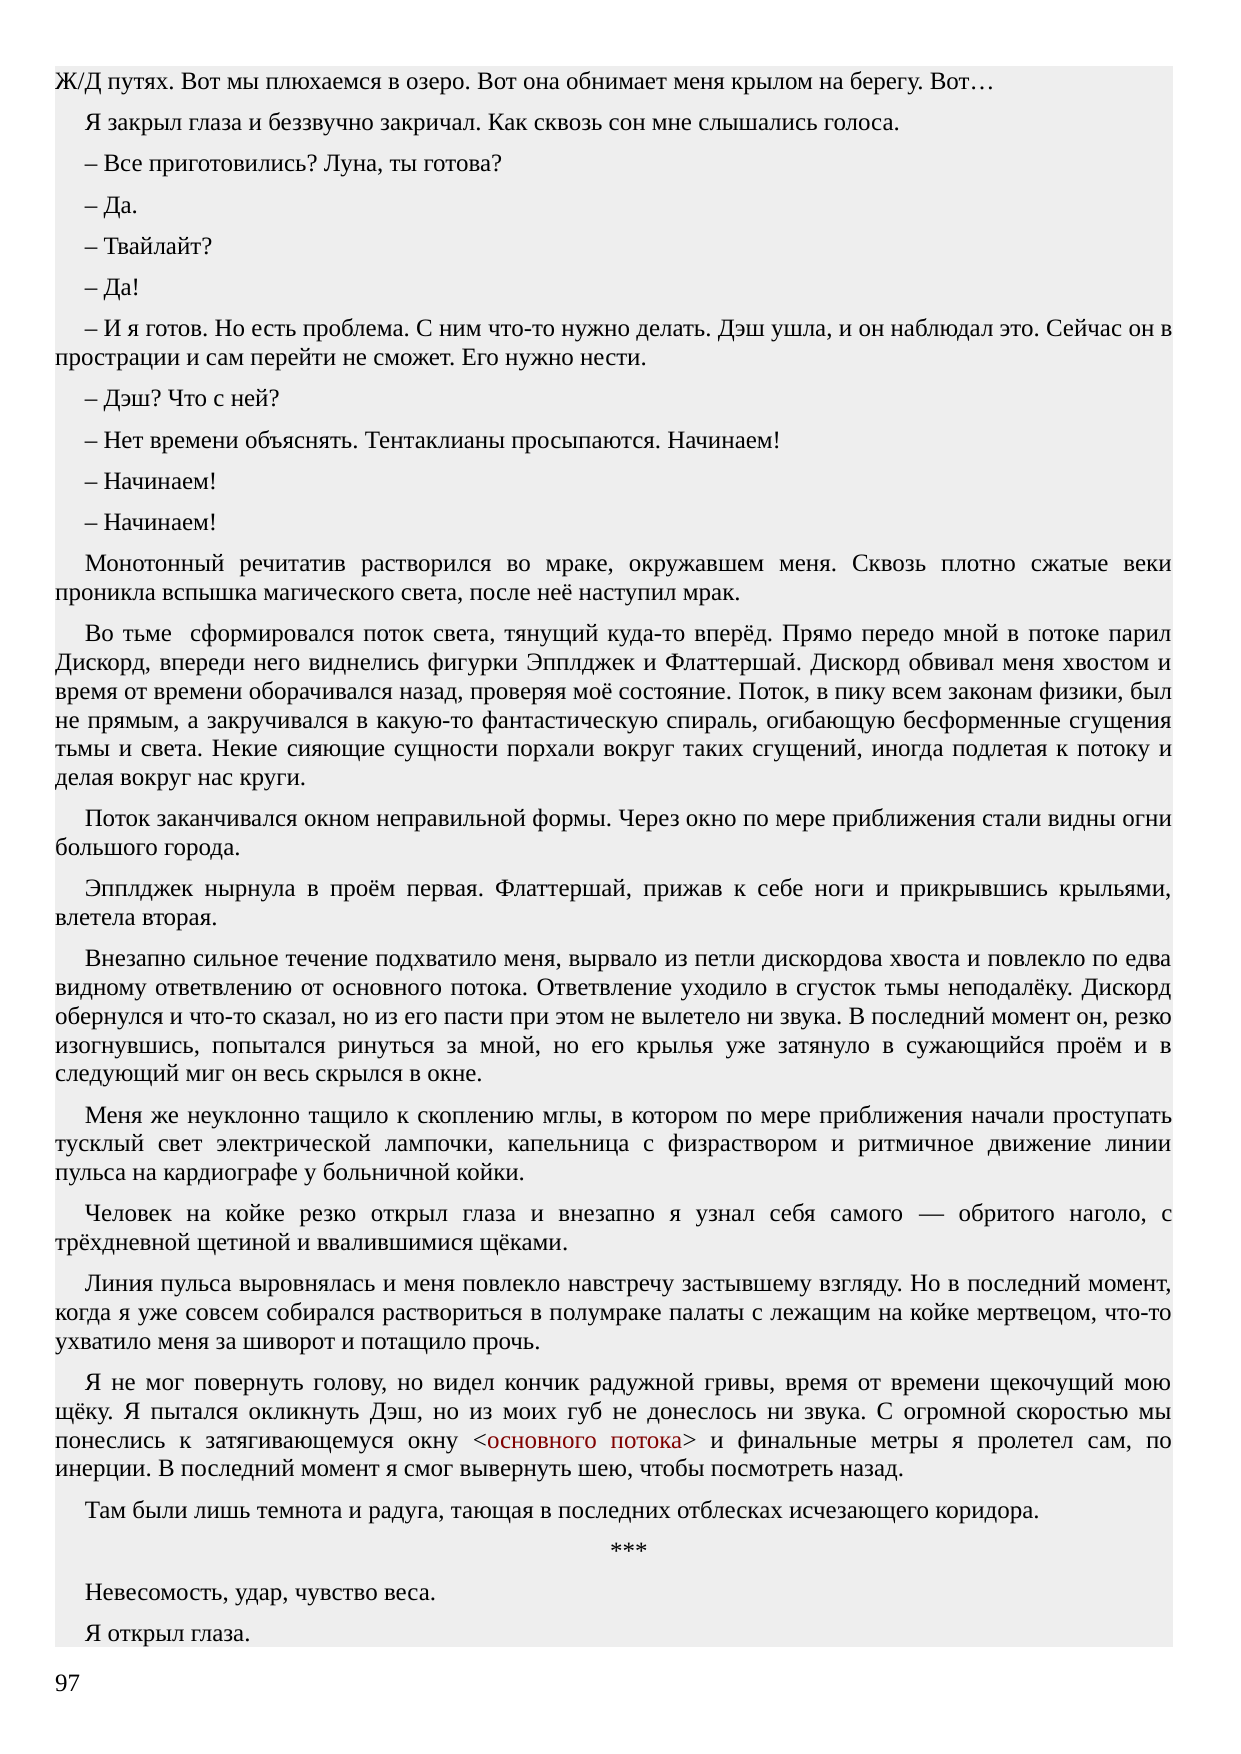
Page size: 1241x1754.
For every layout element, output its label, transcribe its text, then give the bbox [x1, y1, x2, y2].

text Меня же неуклонно тащило к скоплению мглы, в котором по мере приближения начали проступать тусклый свет электрической лампочки, капельница с физраствором и ритмичное движение линии пульса на кардиографе у больничной койки. [55, 1100, 1173, 1186]
text Человек на койке резко открыл глаза и внезапно я узнал себя самого — обритого наголо, с трёхдневной щетиной и ввалившимися щёками. [55, 1198, 1173, 1256]
text – Да. [55, 190, 1173, 218]
text Я открыл глаза. [55, 1618, 1173, 1647]
text Я закрыл глаза и беззвучно закричал. Как сквозь сон мне слышались голоса. [55, 107, 1173, 136]
text – И я готов. Но есть проблема. С ним что-то нужно делать. Дэш ушла, и он наблюдал это. Сейчас он в прострации и сам перейти не сможет. Его нужно нести. [55, 313, 1173, 371]
text – Да! [55, 272, 1173, 301]
text – Дэш? Что с ней? [55, 383, 1173, 412]
text – Нет времени объяснять. Тентаклианы просыпаются. Начинаем! [55, 425, 1173, 453]
text – Начинаем! [55, 507, 1173, 536]
text Во тьме сформировался поток света, тянущий куда-то вперёд. Прямо передо мной в потоке парил Дискорд, впереди него виднелись фигурки Эпплджек и Флаттершай. Дискорд обвивал меня хвостом и время от времени оборачивался назад, проверяя моё состояние. Поток, в пику всем законам физики, был не прямым, а закручивался в какую-то фантастическую спираль, огибающую бесформенные сгущения тьмы и света. Некие сияющие сущности порхали вокруг таких сгущений, иногда подлетая к потоку и делая вокруг нас круги. [55, 618, 1173, 791]
text Невесомость, удар, чувство веса. [55, 1577, 1173, 1606]
text Ж/Д путях. Вот мы плюхаемся в озеро. Вот она обнимает меня крылом на берегу. Вот… [55, 66, 1173, 95]
text – Начинаем! [55, 466, 1173, 495]
text *** [55, 1536, 1173, 1565]
text Внезапно сильное течение подхватило меня, вырвало из петли дискордова хвоста и повлекло по едва видному ответвлению от основного потока. Ответвление уходило в сгусток тьмы неподалёку. Дискорд обернулся и что-то сказал, но из его пасти при этом не вылетело ни звука. В последний момент он, резко изогнувшись, попытался ринуться за мной, но его крылья уже затянуло в сужающийся проём и в следующий миг он весь скрылся в окне. [55, 943, 1173, 1087]
text Я не мог повернуть голову, но видел кончик радужной гривы, время от времени щекочущий мою щёку. Я пытался окликнуть Дэш, но из моих губ не донеслось ни звука. С огромной скоростью мы понеслись к затягивающемуся окну <основного потока> и финальные метры я пролетел сам, по инерции. В последний момент я смог вывернуть шею, чтобы посмотреть назад. [55, 1367, 1173, 1482]
text Монотонный речитатив растворился во мраке, окружавшем меня. Сквозь плотно сжатые веки проникла вспышка магического света, после неё наступил мрак. [55, 548, 1173, 606]
text – Все приготовились? Луна, ты готова? [55, 148, 1173, 177]
text Поток заканчивался окном неправильной формы. Через окно по мере приближения стали видны огни большого города. [55, 803, 1173, 861]
text Эпплджек нырнула в проём первая. Флаттершай, прижав к себе ноги и прикрывшись крыльями, влетела вторая. [55, 873, 1173, 931]
text Линия пульса выровнялась и меня повлекло навстречу застывшему взгляду. Но в последний момент, когда я уже совсем собирался раствориться в полумраке палаты с лежащим на койке мертвецом, что-то ухватило меня за шиворот и потащило прочь. [55, 1268, 1173, 1355]
text Там были лишь темнота и радуга, тающая в последних отблесках исчезающего коридора. [55, 1495, 1173, 1523]
text – Твайлайт? [55, 231, 1173, 260]
